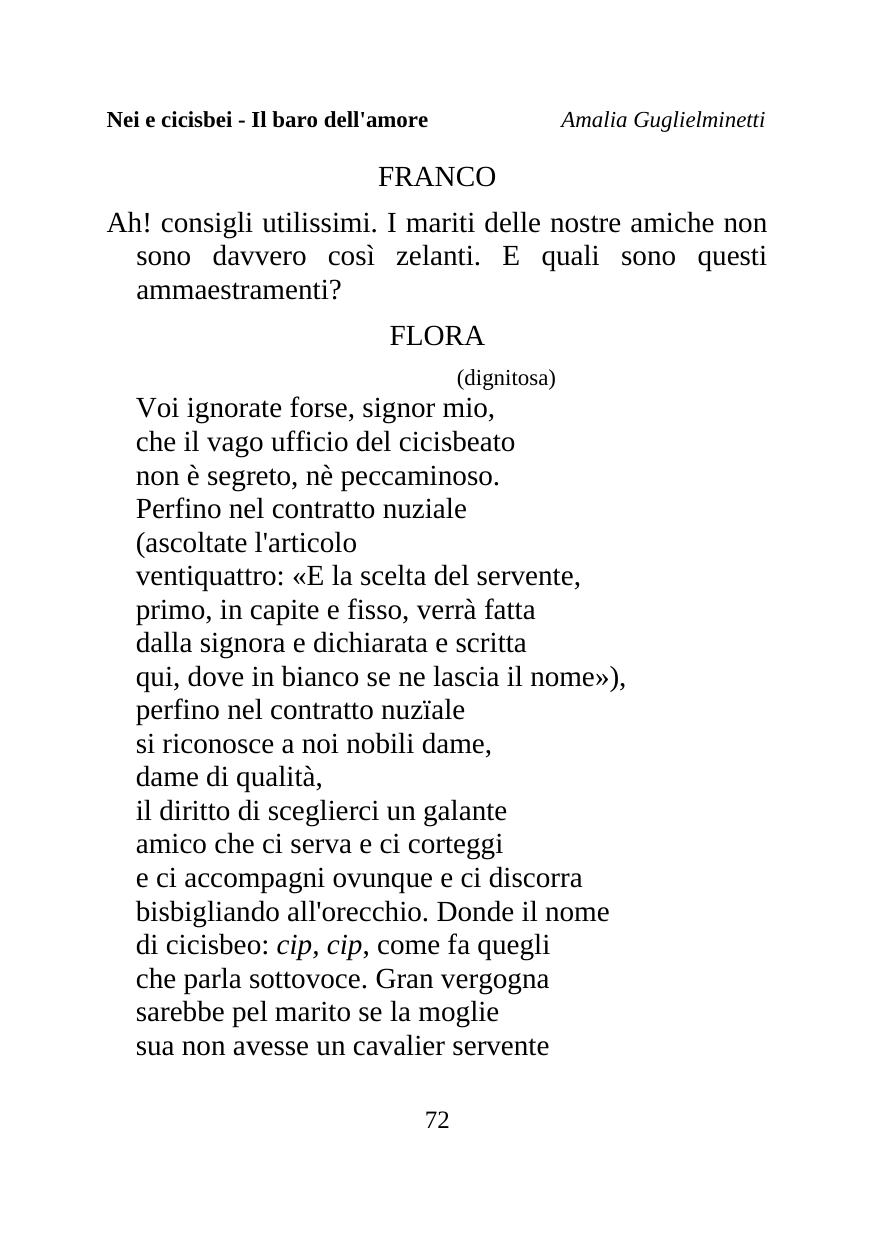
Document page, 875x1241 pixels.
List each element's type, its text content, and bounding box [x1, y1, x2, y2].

text FLORA [106, 318, 768, 352]
text FRANCO [106, 159, 768, 192]
text Ah! consigli utilissimi. I mariti delle nostre amiche non sono davvero così zelanti. E quali sono questi ammaestramenti? [106, 205, 768, 306]
text Voi ignorate forse, signor mio, che il vago ufficio del cicisbeato non è segreto, nè peccaminoso. Perfino nel contratto nuziale (ascoltate l'articolo ventiquattro: «E la scelta del servente, primo, in capite e fisso, verrà fatta dalla signora e dichiarata e scritta qui, dove in bianco se ne lascia il nome»), perfino nel contratto nuzïale si riconosce a noi nobili dame, dame di qualità, il diritto di sceglierci un galante amico che ci serva e ci corteggi e ci accompagni ovunque e ci discorra bisbigliando all'orecchio. Donde il nome di cicisbeo: cip, cip, come fa quegli che parla sottovoce. Gran vergogna sarebbe pel marito se la moglie sua non avesse un cavalier servente [136, 391, 768, 1061]
text (dignitosa) [457, 364, 768, 391]
